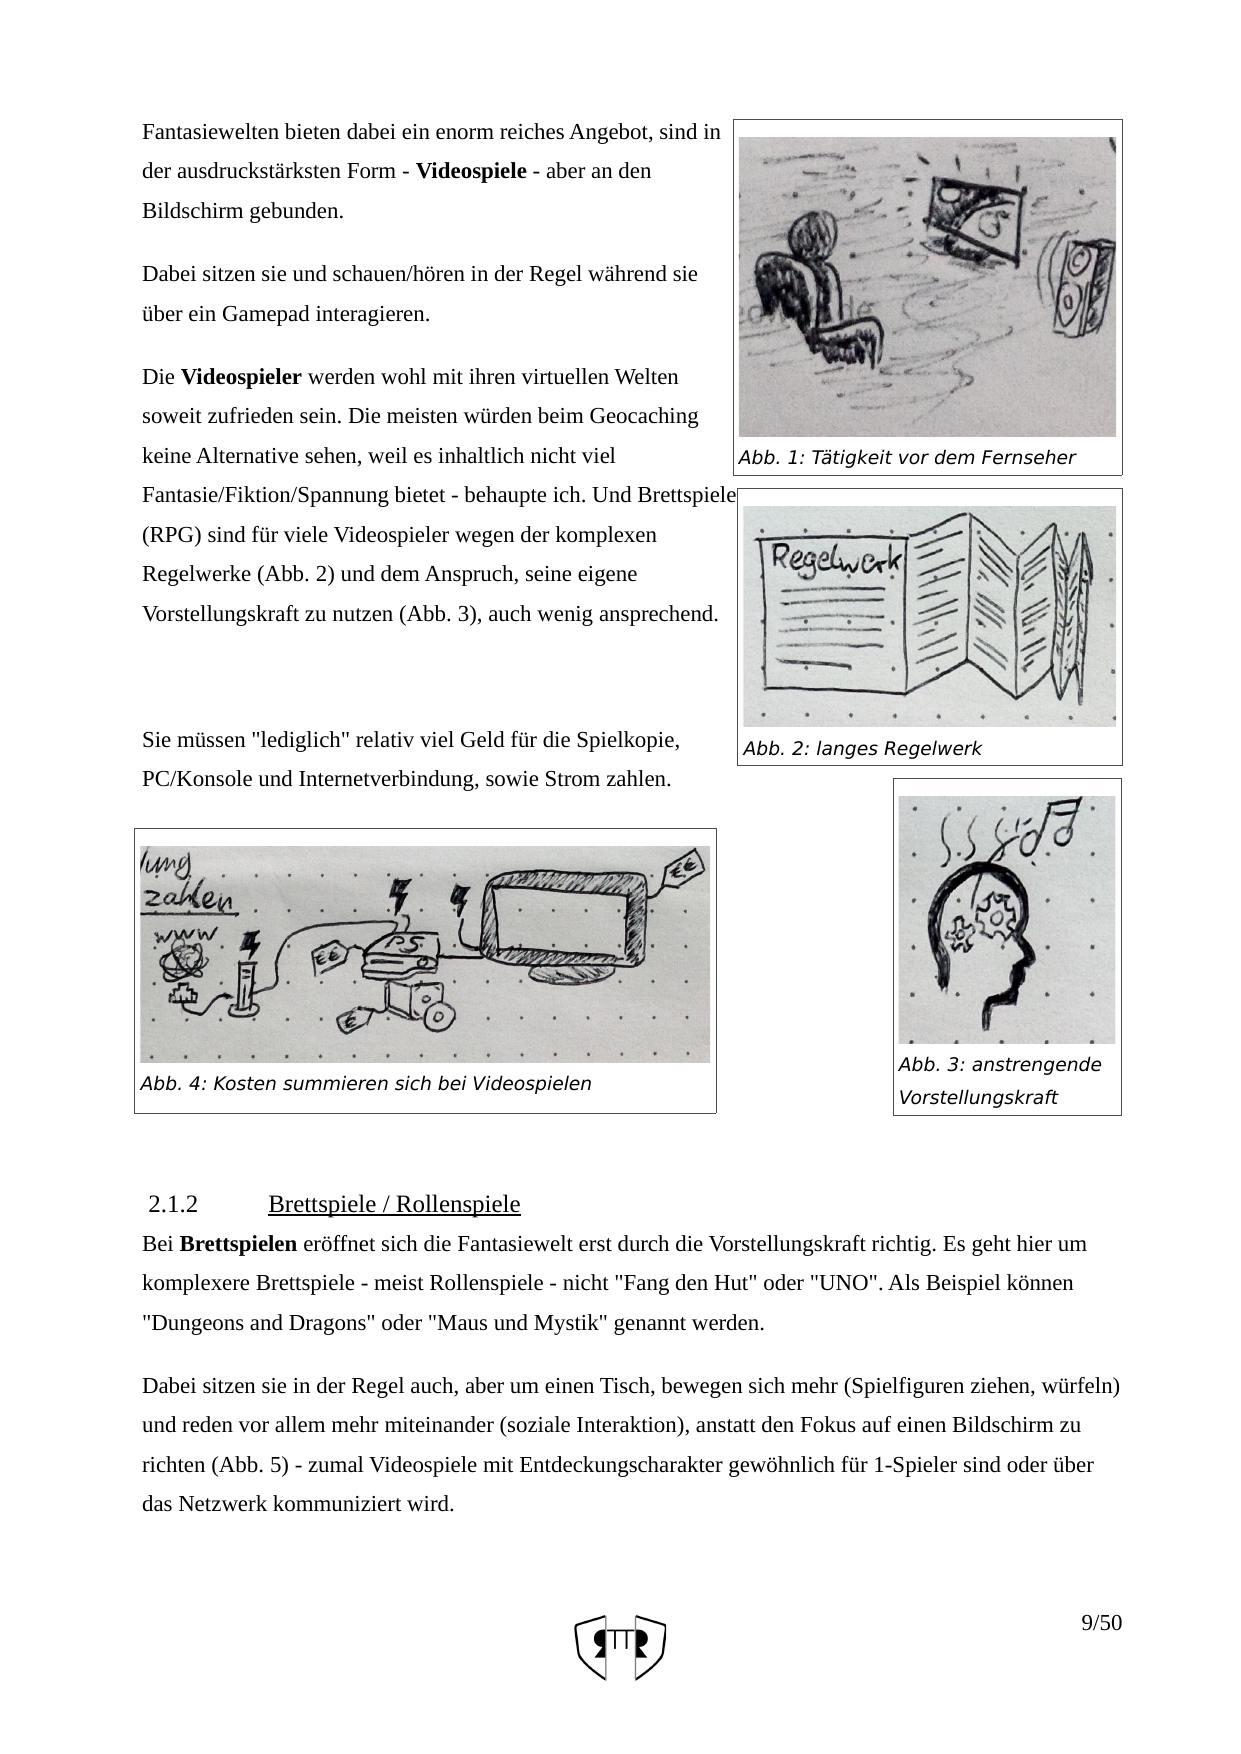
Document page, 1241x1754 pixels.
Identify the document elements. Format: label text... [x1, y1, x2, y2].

text Abb. 3: anstrengende Vorstellungskraft [899, 1044, 1116, 1109]
picture [140, 846, 710, 1063]
text Dabei sitzen sie und schauen/hören in der Regel während sie über ein Gamepad interagieren. [142, 260, 733, 326]
picture [898, 796, 1116, 1044]
text Abb. 4: Kosten summieren sich bei Videospielen [140, 1063, 710, 1095]
text Fantasiewelten bieten dabei ein enorm reiches Angebot, sind in der ausdruckstärksten Form - Videospiele - aber an den Bildschirm gebunden. [142, 118, 1122, 223]
text [738, 489, 1122, 765]
text Dabei sitzen sie in der Regel auch, aber um einen Tisch, bewegen sich mehr (Spielfiguren ziehen, würfeln) und reden vor allem mehr miteinander (soziale Interaktion), anstatt den Fokus auf einen Bildschirm zu richten (Abb. 5) - zumal Videospiele mit Entdeckungscharakter gewöhnlich für 1-Spieler sind oder über das Netzwerk kommuniziert wird. [142, 1372, 1122, 1516]
text [894, 779, 1121, 1115]
text Die Videospieler werden wohl mit ihren virtuellen Welten soweit zufrieden sein. Die meisten würden beim Geocaching keine Alternative sehen, weil es inhaltlich nicht viel Fantasie/Fiktion/Spannung bietet - behaupte ich. Und Brettspiele (RPG) sind für viele Videospieler wegen der komplexen Regelwerke (Abb. 2) und dem Anspruch, seine eigene Vorstellungskraft zu nutzen (Abb. 3), auch wenig ansprechend. [142, 363, 1122, 626]
text Abb. 1: Tätigkeit vor dem Fernseher [739, 437, 1116, 469]
picture [738, 137, 1117, 437]
text Abb. 2: langes Regelwerk [743, 727, 1116, 759]
picture [574, 1615, 667, 1681]
subtitle Brettspiele / Rollenspiele [142, 1189, 1122, 1218]
text [734, 120, 1122, 475]
picture [743, 506, 1117, 727]
text Sie müssen "lediglich" relativ viel Geld für die Spielkopie, PC/Konsole und Internetverbindung, sowie Strom zahlen. [142, 726, 1122, 792]
text Bei Brettspielen eröffnet sich die Fantasiewelt erst durch die Vorstellungskraft richtig. Es geht hier um komplexere Brettspiele - meist Rollenspiele - nicht "Fang den Hut" oder "UNO". Als Beispiel können "Dungeons and Dragons" oder "Maus und Mystik" genannt werden. [142, 1229, 1122, 1335]
